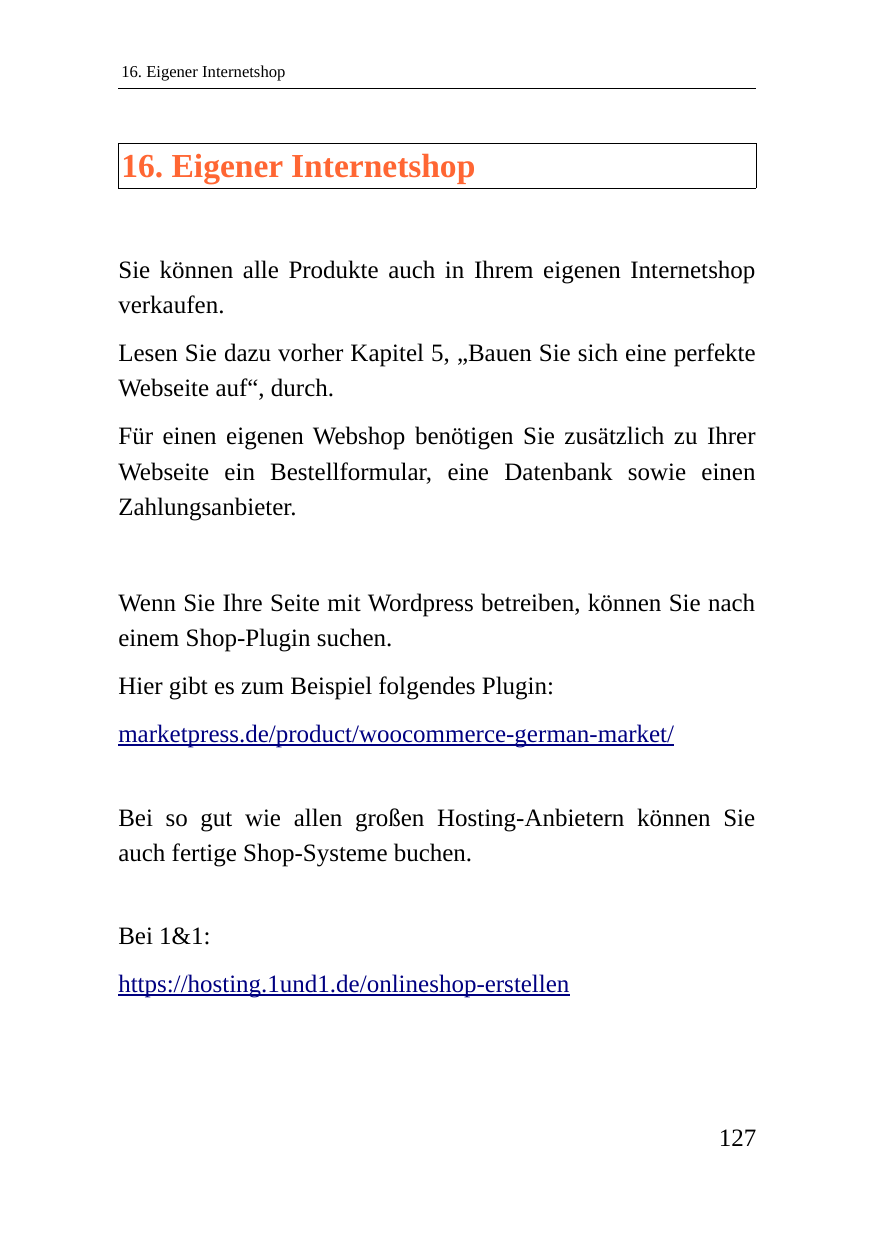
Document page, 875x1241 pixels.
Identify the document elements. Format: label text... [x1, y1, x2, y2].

text Lesen Sie dazu vorher Kapitel 5, „Bauen Sie sich eine perfekte Webseite auf“, durch. [118, 331, 756, 402]
subtitle Eigener Internetshop [119, 144, 756, 188]
text Bei 1&1: [118, 879, 756, 950]
text Wenn Sie Ihre Seite mit Wordpress betreiben, können Sie nach einem Shop-Plugin suchen. [118, 581, 756, 652]
text marketpress.de/product/woocommerce-german-market/ [118, 713, 756, 783]
text Sie können alle Produkte auch in Ihrem eigenen Internetshop verkaufen. [118, 248, 756, 319]
text https://hosting.1und1.de/onlineshop-erstellen [118, 963, 756, 998]
text Hier gibt es zum Beispiel folgendes Plugin: [118, 665, 756, 700]
text Bei so gut wie allen großen Hosting-Anbietern können Sie auch fertige Shop-Systeme buchen. [118, 796, 756, 867]
text Für einen eigenen Webshop benötigen Sie zusätzlich zu Ihrer Webseite ein Bestellformular, eine Datenbank sowie einen Zahlungsanbieter. [118, 415, 756, 521]
